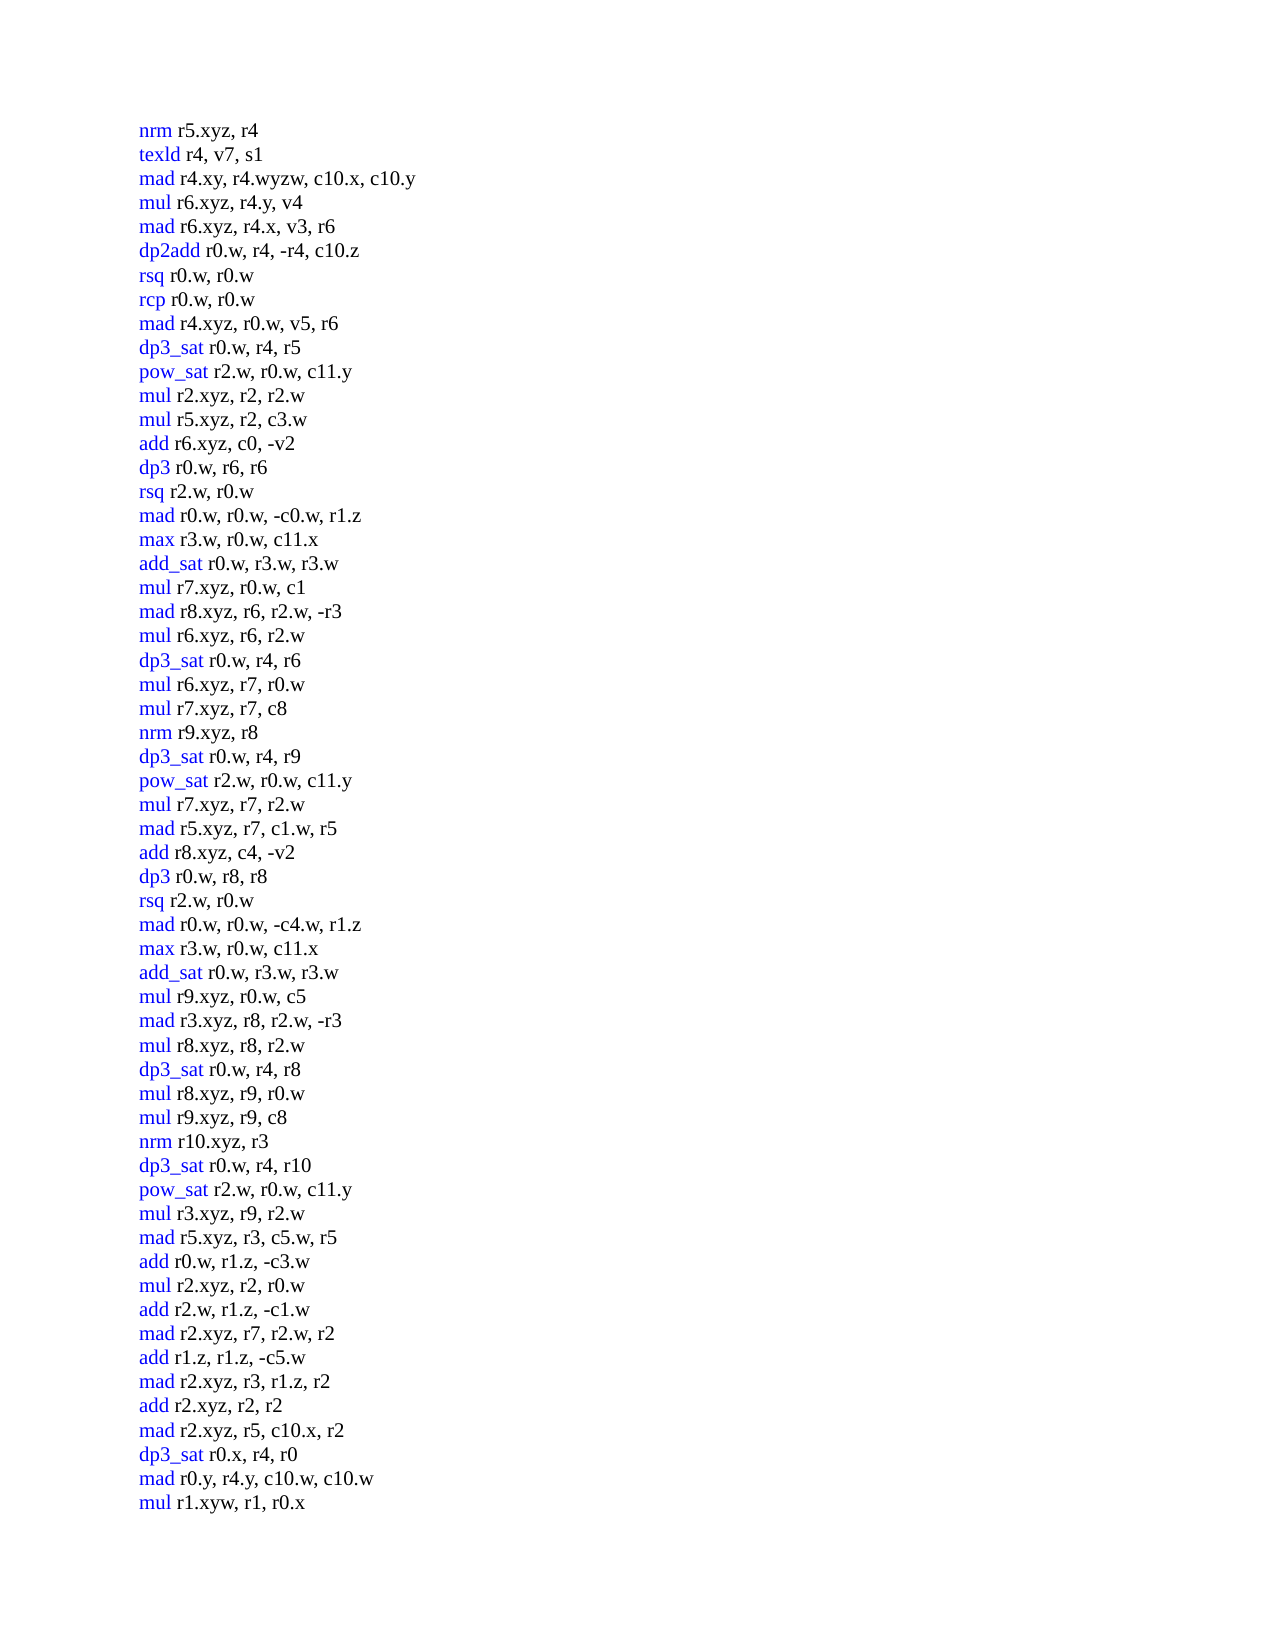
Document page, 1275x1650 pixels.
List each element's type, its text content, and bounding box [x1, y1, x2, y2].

text add r2.xyz, r2, r2 [118, 1393, 1157, 1417]
text add r2.w, r1.z, -c1.w [118, 1297, 1157, 1321]
text mul r7.xyz, r7, c8 [118, 696, 1157, 720]
text pow_sat r2.w, r0.w, c11.y [118, 768, 1157, 792]
text mul r2.xyz, r2, r2.w [118, 383, 1157, 407]
text mad r8.xyz, r6, r2.w, -r3 [118, 599, 1157, 623]
text add r6.xyz, c0, -v2 [118, 431, 1157, 455]
text dp3_sat r0.w, r4, r6 [118, 647, 1157, 672]
text dp3_sat r0.w, r4, r8 [118, 1057, 1157, 1081]
text mul r2.xyz, r2, r0.w [118, 1273, 1157, 1297]
text dp3 r0.w, r6, r6 [118, 455, 1157, 479]
text mul r5.xyz, r2, c3.w [118, 407, 1157, 431]
text add r0.w, r1.z, -c3.w [118, 1249, 1157, 1273]
text mul r9.xyz, r0.w, c5 [118, 984, 1157, 1008]
text mul r7.xyz, r0.w, c1 [118, 575, 1157, 599]
text nrm r9.xyz, r8 [118, 720, 1157, 744]
text dp2add r0.w, r4, -r4, c10.z [118, 238, 1157, 262]
text mad r5.xyz, r3, c5.w, r5 [118, 1225, 1157, 1249]
text mad r2.xyz, r3, r1.z, r2 [118, 1369, 1157, 1393]
text rsq r2.w, r0.w [118, 888, 1157, 912]
text rsq r0.w, r0.w [118, 262, 1157, 287]
text dp3_sat r0.x, r4, r0 [118, 1442, 1157, 1466]
text mad r0.w, r0.w, -c0.w, r1.z [118, 503, 1157, 527]
text mul r3.xyz, r9, r2.w [118, 1201, 1157, 1225]
text mad r3.xyz, r8, r2.w, -r3 [118, 1008, 1157, 1032]
text add r8.xyz, c4, -v2 [118, 840, 1157, 864]
text nrm r5.xyz, r4 [118, 118, 1157, 142]
text add_sat r0.w, r3.w, r3.w [118, 960, 1157, 984]
text mad r4.xyz, r0.w, v5, r6 [118, 311, 1157, 335]
text max r3.w, r0.w, c11.x [118, 936, 1157, 960]
text mul r6.xyz, r7, r0.w [118, 672, 1157, 696]
text dp3 r0.w, r8, r8 [118, 864, 1157, 888]
text dp3_sat r0.w, r4, r5 [118, 335, 1157, 359]
text mul r8.xyz, r9, r0.w [118, 1081, 1157, 1105]
text texld r4, v7, s1 [118, 142, 1157, 166]
text mul r6.xyz, r4.y, v4 [118, 190, 1157, 214]
text mul r9.xyz, r9, c8 [118, 1105, 1157, 1129]
text mul r7.xyz, r7, r2.w [118, 792, 1157, 816]
text mul r8.xyz, r8, r2.w [118, 1032, 1157, 1057]
text pow_sat r2.w, r0.w, c11.y [118, 359, 1157, 383]
text mad r0.w, r0.w, -c4.w, r1.z [118, 912, 1157, 936]
text add r1.z, r1.z, -c5.w [118, 1345, 1157, 1369]
text mul r6.xyz, r6, r2.w [118, 623, 1157, 647]
text mad r5.xyz, r7, c1.w, r5 [118, 816, 1157, 840]
text mad r0.y, r4.y, c10.w, c10.w [118, 1466, 1157, 1490]
text dp3_sat r0.w, r4, r9 [118, 744, 1157, 768]
text pow_sat r2.w, r0.w, c11.y [118, 1177, 1157, 1201]
text rsq r2.w, r0.w [118, 479, 1157, 503]
text rcp r0.w, r0.w [118, 287, 1157, 311]
text max r3.w, r0.w, c11.x [118, 527, 1157, 551]
text add_sat r0.w, r3.w, r3.w [118, 551, 1157, 575]
text mad r2.xyz, r5, c10.x, r2 [118, 1417, 1157, 1442]
text mul r1.xyw, r1, r0.x [118, 1490, 1157, 1514]
text mad r4.xy, r4.wyzw, c10.x, c10.y [118, 166, 1157, 190]
text mad r2.xyz, r7, r2.w, r2 [118, 1321, 1157, 1345]
text mad r6.xyz, r4.x, v3, r6 [118, 214, 1157, 238]
text dp3_sat r0.w, r4, r10 [118, 1153, 1157, 1177]
text nrm r10.xyz, r3 [118, 1129, 1157, 1153]
